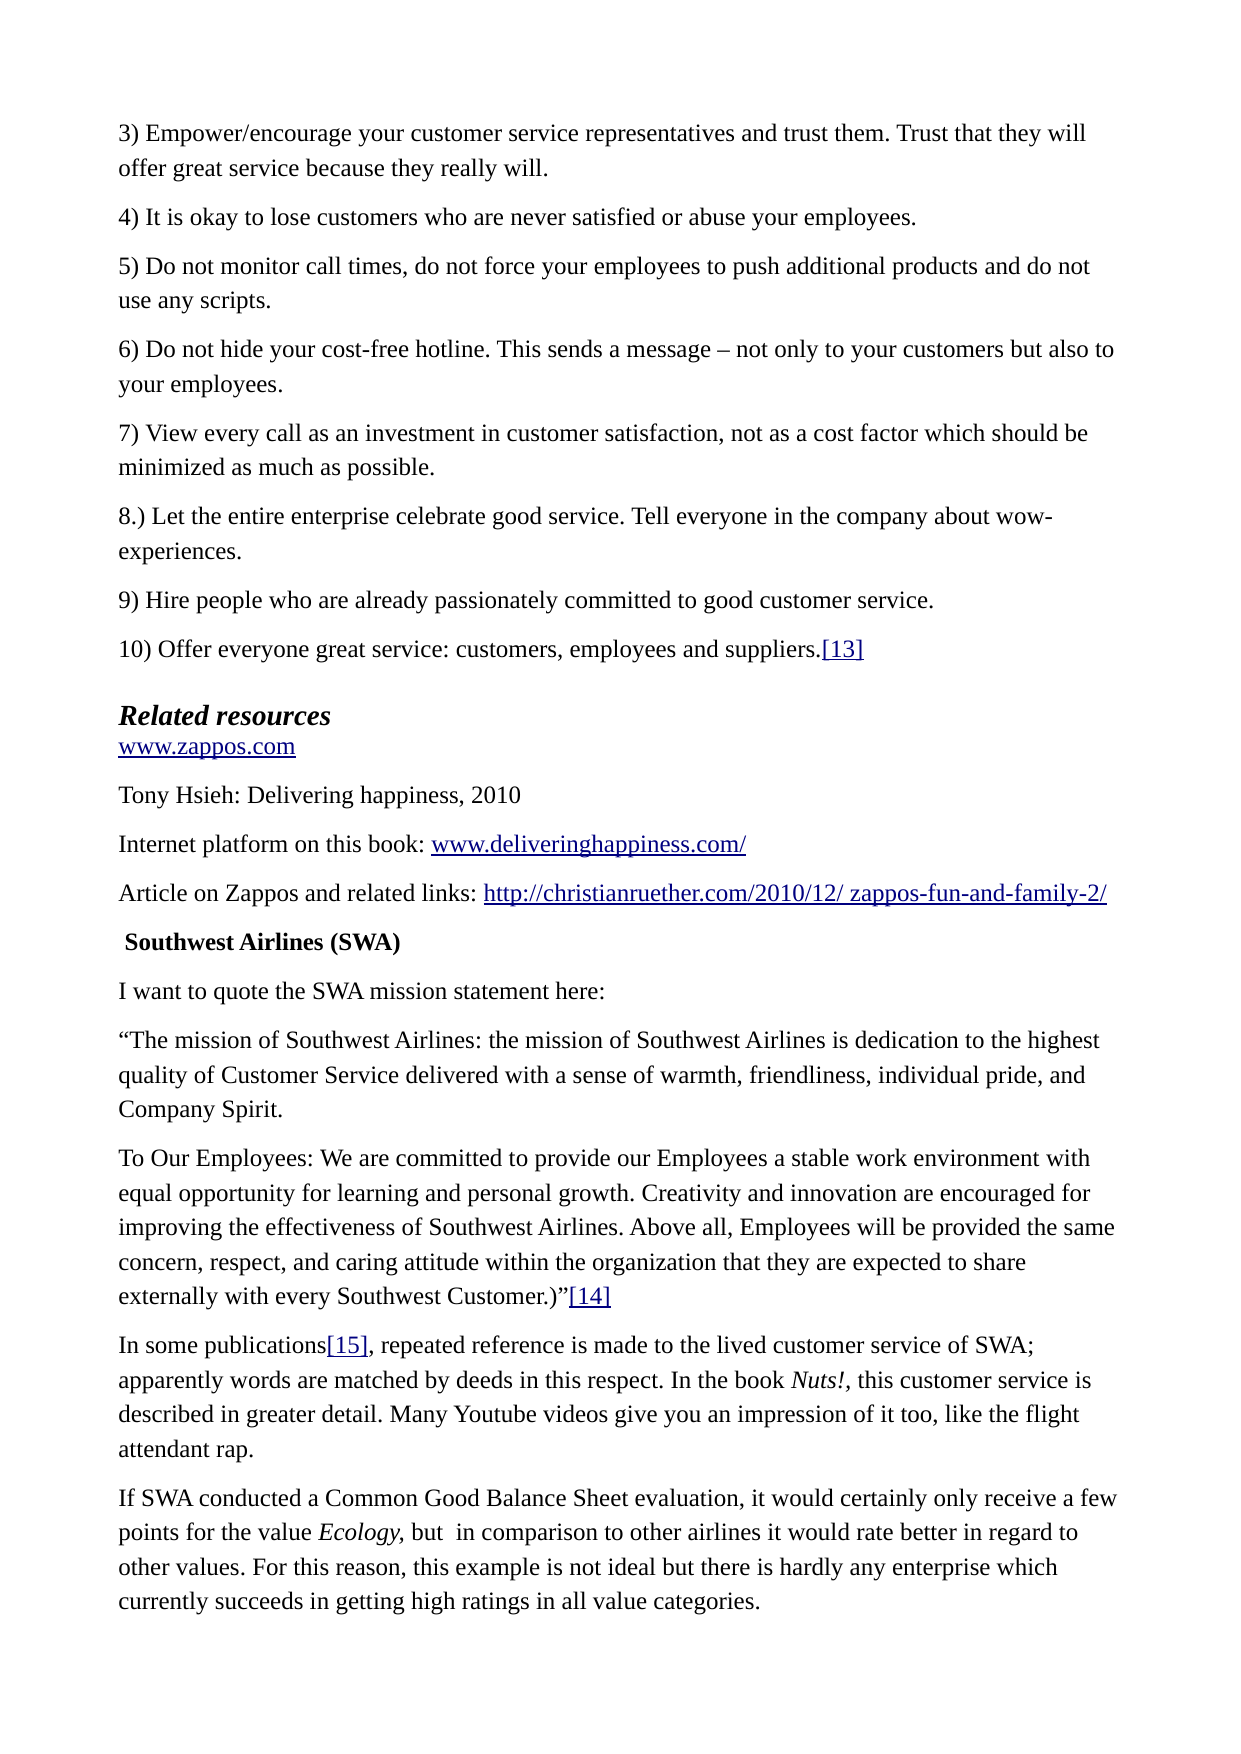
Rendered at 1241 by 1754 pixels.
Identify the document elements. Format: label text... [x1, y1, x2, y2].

subtitle Related resources [118, 698, 1122, 731]
text 8.) Let the entire enterprise celebrate good service. Tell everyone in the company about wow-experiences. [118, 501, 1122, 564]
text www.zappos.com [118, 731, 1122, 760]
text 6) Do not hide your cost-free hotline. This sends a message – not only to your customers but also to your employees. [118, 334, 1122, 397]
text Southwest Airlines (SWA) [118, 927, 1122, 956]
text 7) View every call as an investment in customer satisfaction, not as a cost factor which should be minimized as much as possible. [118, 418, 1122, 481]
text 5) Do not monitor call times, do not force your employees to push additional products and do not use any scripts. [118, 251, 1122, 314]
text If SWA conducted a Common Good Balance Sheet evaluation, it would certainly only receive a few points for the value Ecology, but in comparison to other airlines it would rate better in regard to other values. For this reason, this example is not ideal but there is hardly any enterprise which currently succeeds in getting high ratings in all value categories. [118, 1483, 1122, 1615]
text Tony Hsieh: Delivering happiness, 2010 [118, 780, 1122, 809]
text 9) Hire people who are already passionately committed to good customer service. [118, 585, 1122, 614]
text Article on Zappos and related links: http://christianruether.com/2010/12/ zappos-fun-and-family-2/ [118, 878, 1122, 907]
text To Our Employees: We are committed to provide our Employees a stable work environment with equal opportunity for learning and personal growth. Creativity and innovation are encouraged for improving the effectiveness of Southwest Airlines. Above all, Employees will be provided the same concern, respect, and caring attitude within the organization that they are expected to share externally with every Southwest Customer.)”[14] [118, 1143, 1122, 1310]
text Internet platform on this book: www.deliveringhappiness.com/ [118, 829, 1122, 858]
text “The mission of Southwest Airlines: the mission of Southwest Airlines is dedication to the highest quality of Customer Service delivered with a sense of warmth, friendliness, individual pride, and Company Spirit. [118, 1026, 1122, 1123]
text 3) Empower/encourage your customer service representatives and trust them. Trust that they will offer great service because they really will. [118, 118, 1122, 181]
text In some publications[15], repeated reference is made to the lived customer service of SWA; apparently words are matched by deeds in this respect. In the book Nuts!, this customer service is described in greater detail. Many Youtube videos give you an impression of it too, like the flight attendant rap. [118, 1331, 1122, 1463]
text I want to quote the SWA mission statement here: [118, 976, 1122, 1005]
text 10) Offer everyone great service: customers, employees and suppliers.[13] [118, 634, 1122, 663]
text 4) It is okay to lose customers who are never satisfied or abuse your employees. [118, 202, 1122, 230]
